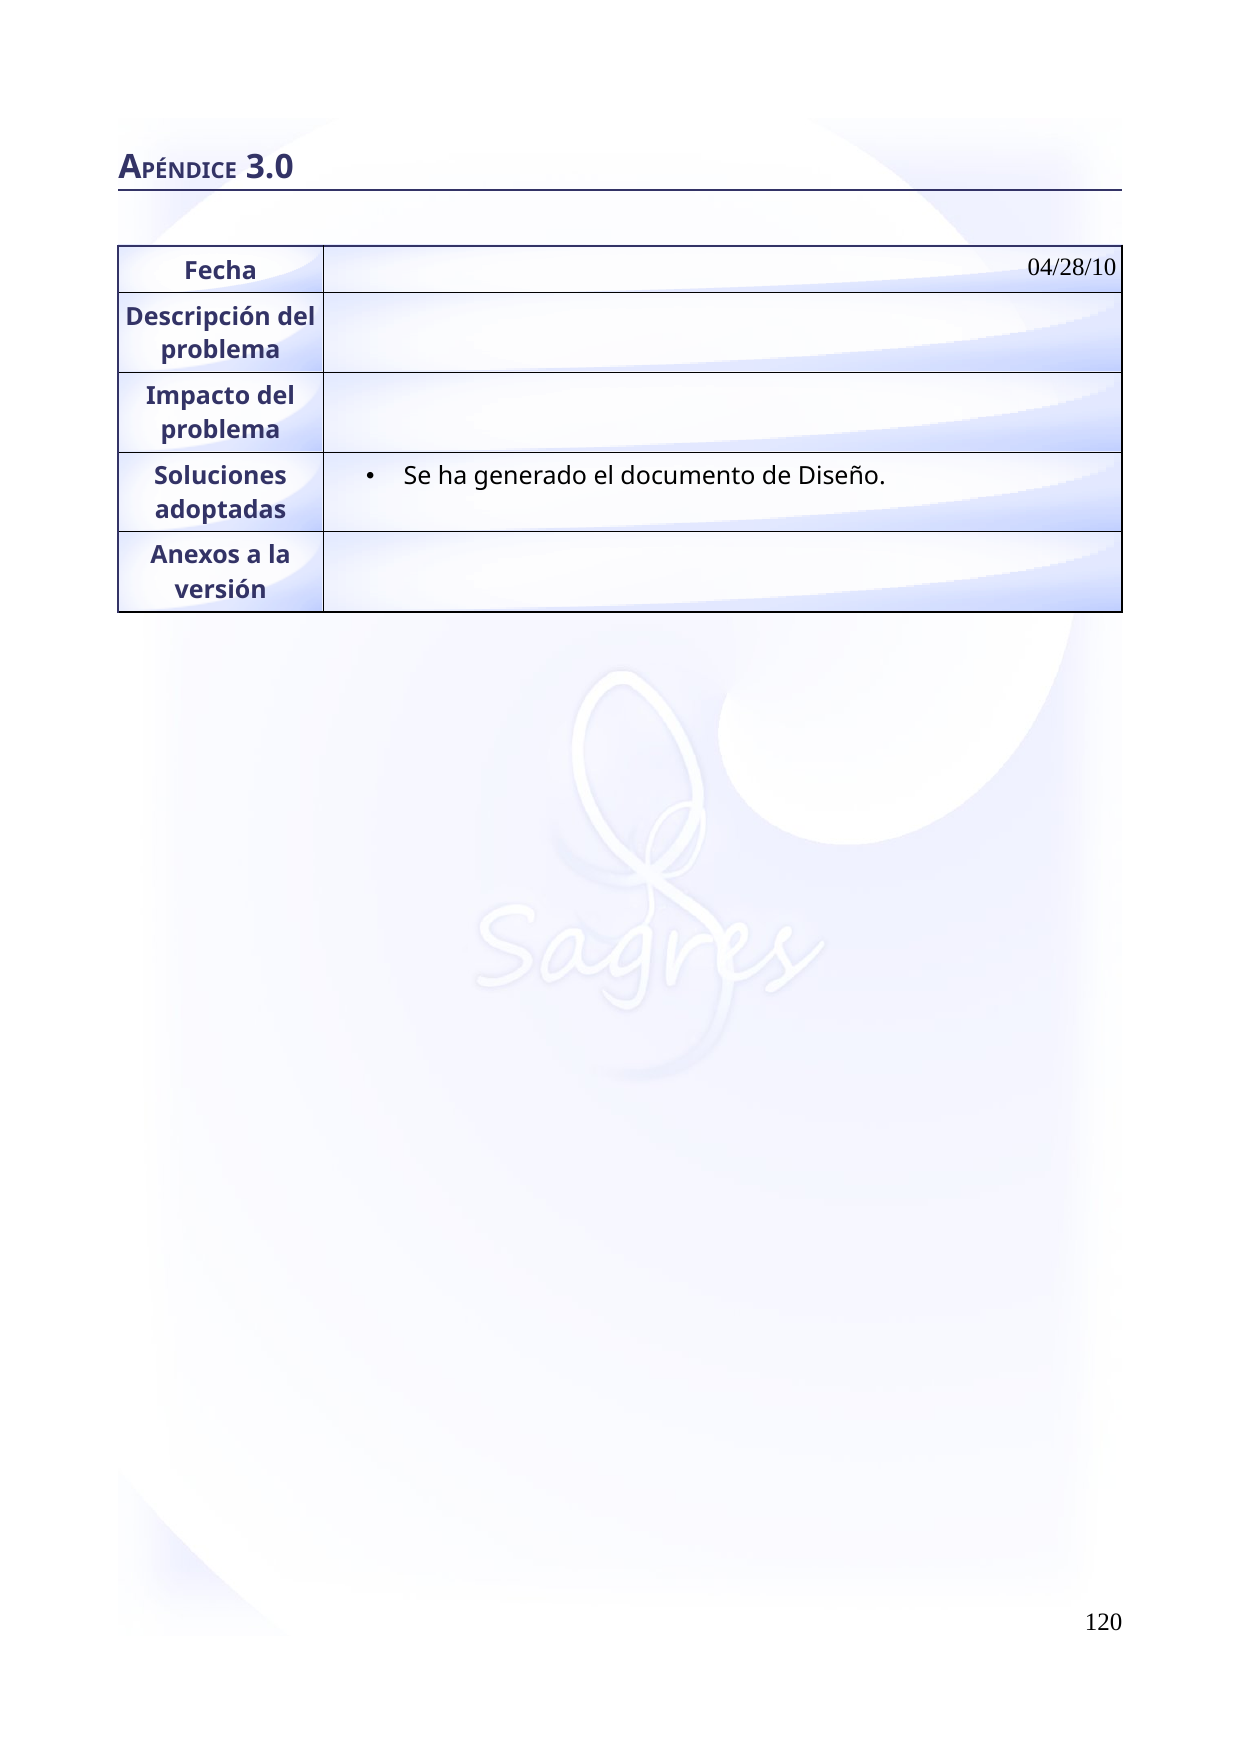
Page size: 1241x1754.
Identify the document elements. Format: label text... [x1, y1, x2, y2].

table_header 28/04/10 [324, 247, 1121, 292]
table_cell [324, 373, 1121, 452]
table_cell Se ha generado el documento de Diseño. [324, 453, 1121, 531]
table_cell Descripción del problema [119, 293, 323, 372]
table_cell Impacto del problema [119, 373, 323, 452]
picture [118, 613, 1122, 1636]
table_cell Anexos a la versión [119, 532, 323, 611]
picture [118, 191, 1122, 245]
subtitle Apéndice 3.0 [118, 143, 1122, 189]
table_cell Soluciones adoptadas [119, 453, 323, 531]
table_cell [324, 532, 1121, 611]
picture [118, 118, 1122, 143]
table_header Fecha [119, 247, 323, 292]
table_cell [324, 293, 1121, 372]
